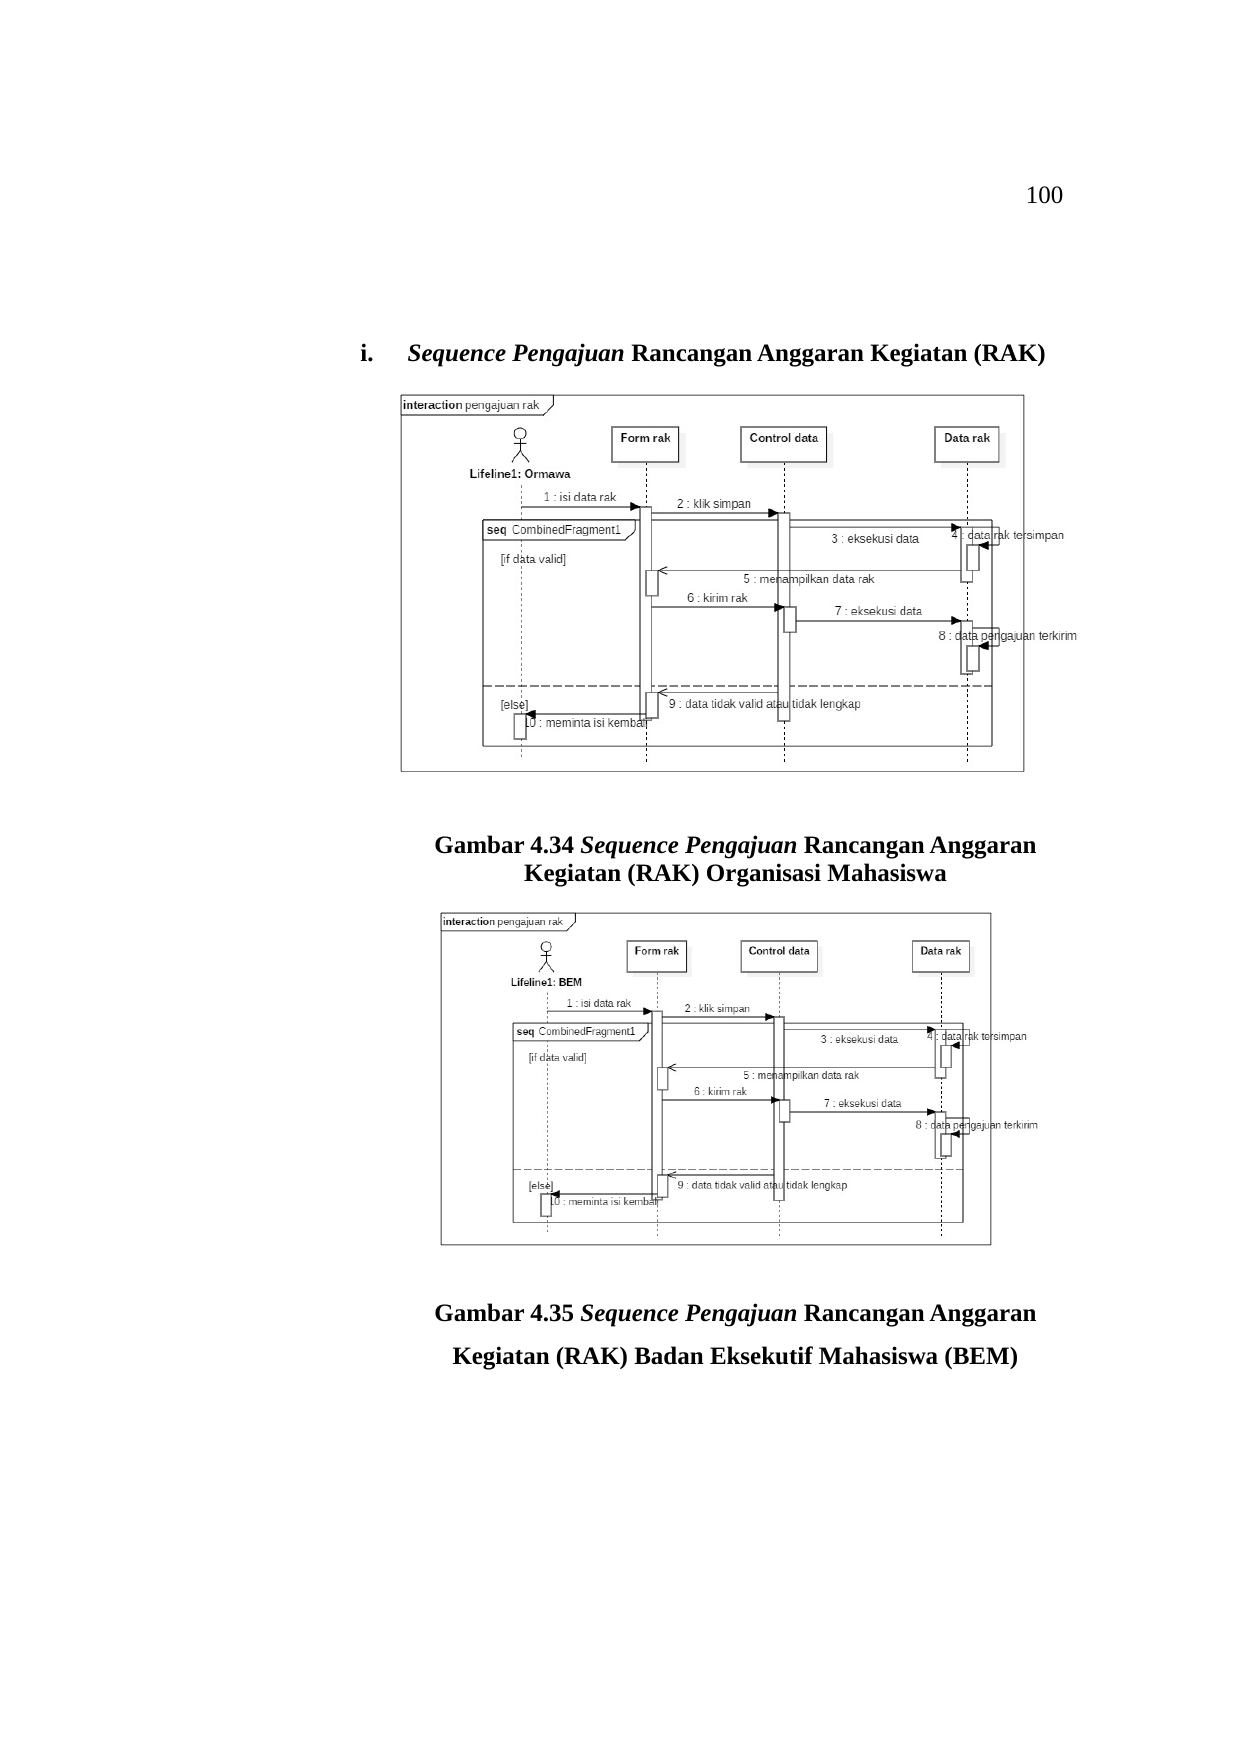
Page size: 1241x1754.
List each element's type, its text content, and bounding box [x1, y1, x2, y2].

text Gambar 4.35 Sequence Pengajuan Rancangan Anggaran Kegiatan (RAK) Badan Eksekutif Mahasiswa (BEM) [407, 1298, 1063, 1370]
text Gambar 4.34 Sequence Pengajuan Rancangan Anggaran Kegiatan (RAK) Organisasi Mahasiswa [407, 830, 1063, 887]
picture [433, 905, 1046, 1252]
table_header [416, 783, 1062, 817]
picture [392, 387, 1086, 783]
table_header [416, 381, 1062, 387]
table_header [417, 900, 1062, 1286]
list Sequence Pengajuan Rancangan Anggaran Kegiatan (RAK) [360, 338, 1063, 367]
